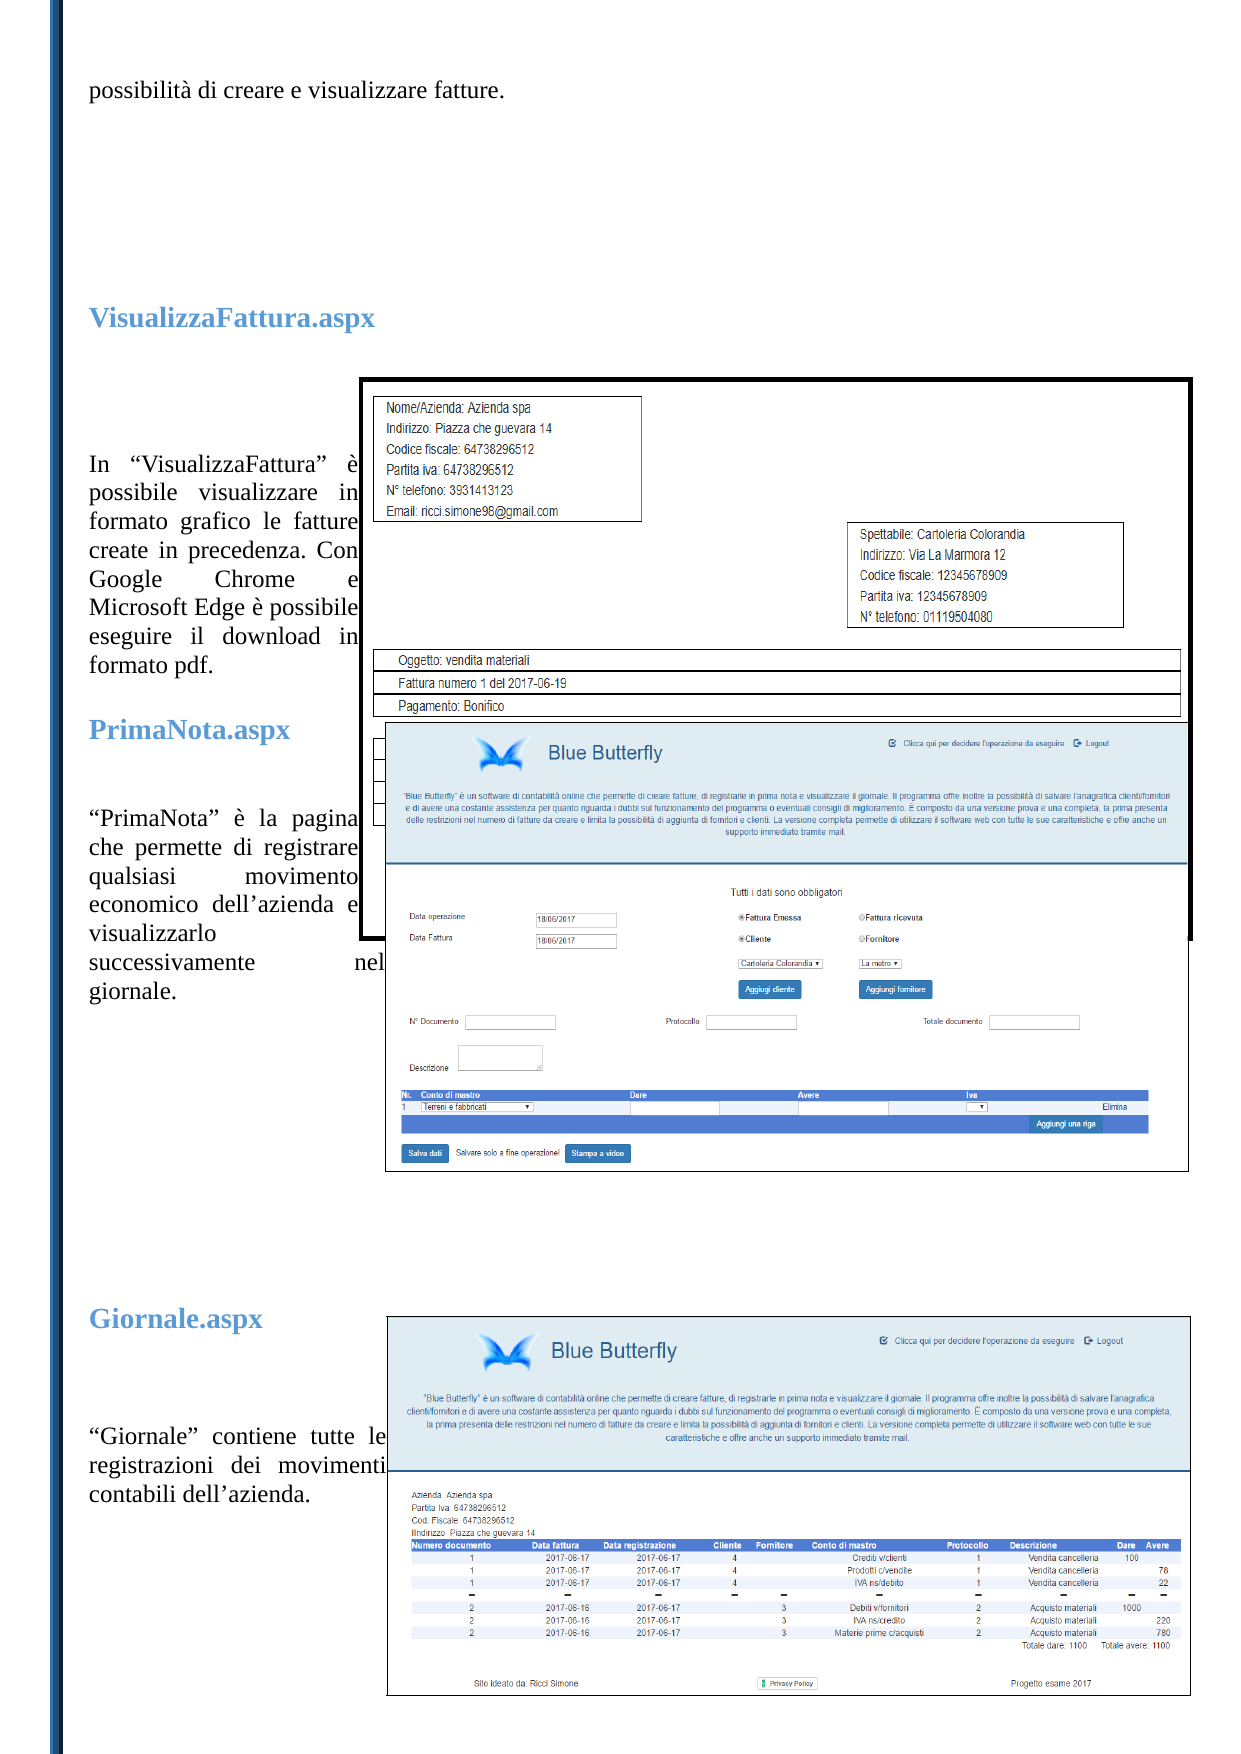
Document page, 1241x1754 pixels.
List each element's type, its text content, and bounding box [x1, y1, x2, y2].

text PrimaNota.aspx [89, 712, 358, 746]
text possibilità di creare e visualizzare fatture. [89, 75, 1151, 104]
text Giornale.aspx [89, 1302, 1151, 1695]
text “Giornale” contiene tutte le registrazioni dei movimenti contabili dell’azienda. [89, 1421, 386, 1508]
text VisualizzaFattura.aspx [89, 300, 1151, 334]
text In “VisualizzaFattura” è possibile visualizzare in formato grafico le fatture create in precedenza. Con Google Chrome e Microsoft Edge è possibile eseguire il download in formato pdf. [89, 449, 358, 679]
text “PrimaNota” è la pagina che permette di registrare qualsiasi movimento economico dell’azienda e visualizzarlo successivamente nel giornale. [89, 803, 385, 1004]
